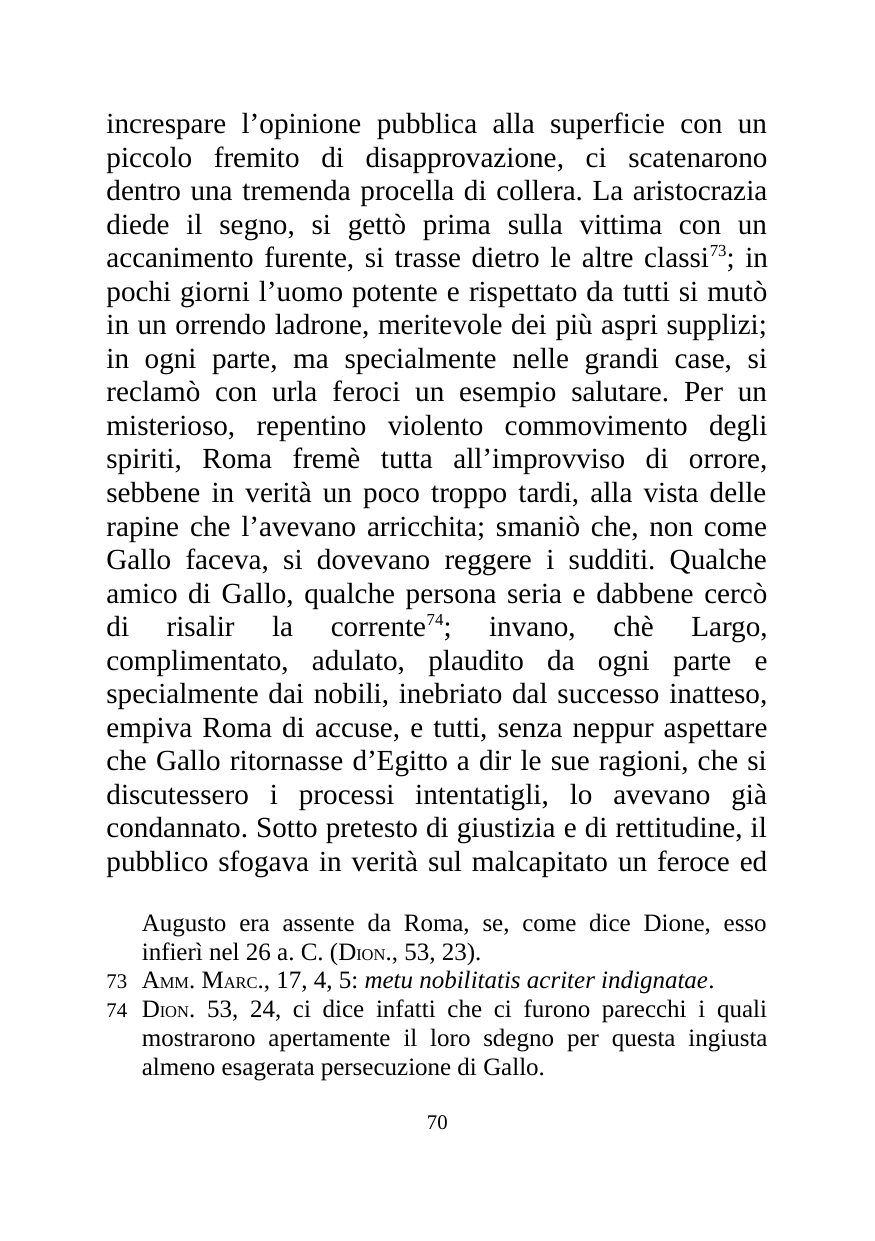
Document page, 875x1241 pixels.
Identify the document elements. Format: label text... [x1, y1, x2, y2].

text increspare l’opinione pubblica alla superficie con un piccolo fremito di disapprovazione, ci scatenarono dentro una tremenda procella di collera. La aristocrazia diede il segno, si gettò prima sulla vittima con un accanimento furente, si trasse dietro le altre classi; in pochi giorni l’uomo potente e rispettato da tutti si mutò in un orrendo ladrone, meritevole dei più aspri supplizi; in ogni parte, ma specialmente nelle grandi case, si reclamò con urla feroci un esempio salutare. Per un misterioso, repentino violento commovimento degli spiriti, Roma fremè tutta all’improvviso di orrore, sebbene in verità un poco troppo tardi, alla vista delle rapine che l’avevano arricchita; smaniò che, non come Gallo faceva, si dovevano reggere i sudditi. Qualche amico di Gallo, qualche persona seria e dabbene cercò di risalir la corrente; invano, chè Largo, complimentato, adulato, plaudito da ogni parte e specialmente dai nobili, inebriato dal successo inatteso, empiva Roma di accuse, e tutti, senza neppur aspettare che Gallo ritornasse d’Egitto a dir le sue ragioni, che si discutessero i processi intentatigli, lo avevano già condannato. Sotto pretesto di giustizia e di rettitudine, il pubblico sfogava in verità sul malcapitato un feroce ed [106, 106, 768, 878]
text Amm. Marc., 17, 4, 5: metu nobilitatis acriter indignatae. [106, 965, 768, 994]
text Dion. 53, 24, ci dice infatti che ci furono parecchi i quali mostrarono apertamente il loro sdegno per questa ingiusta almeno esagerata persecuzione di Gallo. [106, 994, 768, 1080]
text Augusto era assente da Roma, se, come dice Dione, esso infierì nel 26 a. C. (Dion., 53, 23). [106, 908, 768, 965]
